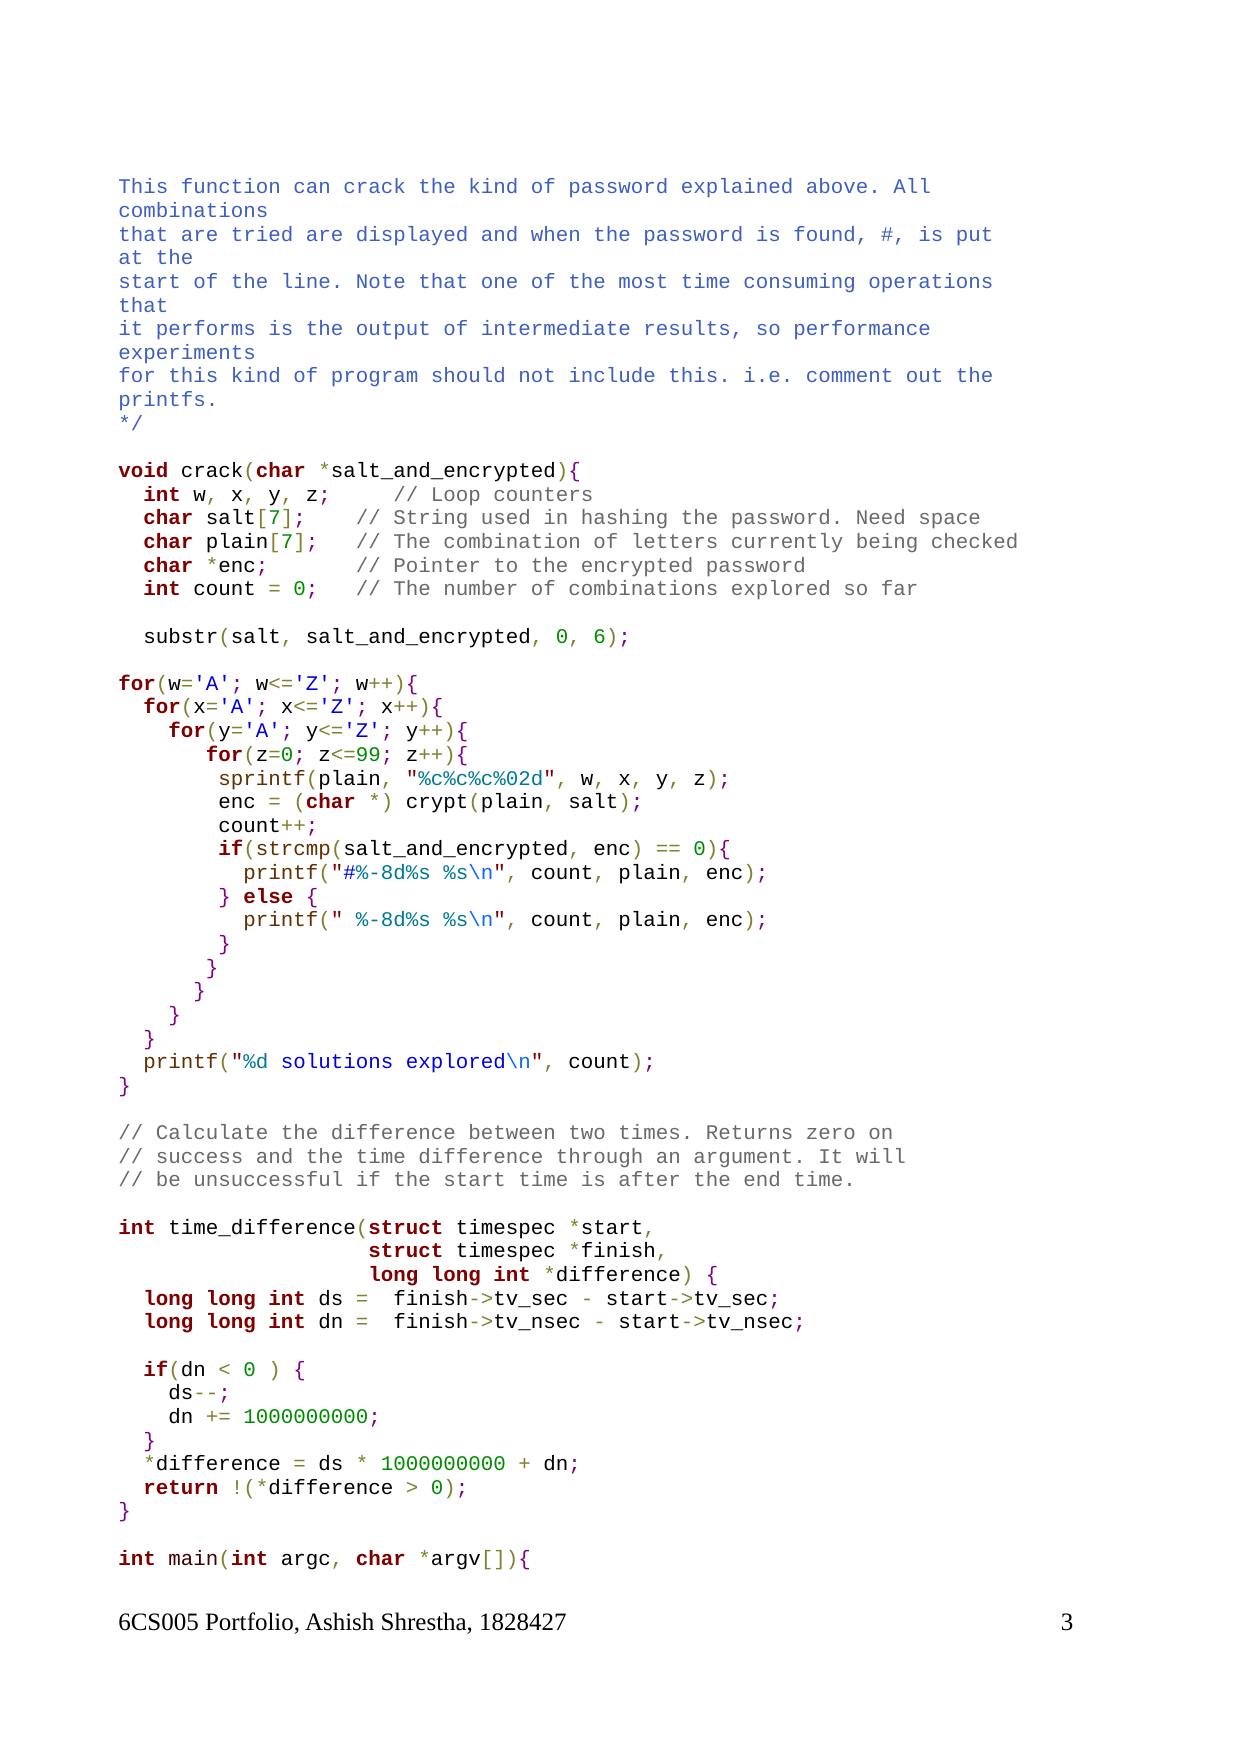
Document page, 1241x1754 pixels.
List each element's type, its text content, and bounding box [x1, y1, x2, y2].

text } [118, 957, 1122, 980]
text combinations [118, 200, 1122, 224]
text } [118, 1429, 1122, 1453]
text void crack(char *salt_and_encrypted){ [118, 460, 1122, 484]
text long long int *difference) { [118, 1264, 1122, 1288]
text *difference = ds * 1000000000 + dn; [118, 1453, 1122, 1477]
text printf("#%-8d%s %s\n", count, plain, enc); [118, 862, 1122, 886]
text enc = (char *) crypt(plain, salt); [118, 791, 1122, 815]
text at the [118, 247, 1122, 271]
text return !(*difference > 0); [118, 1477, 1122, 1501]
text } [118, 1028, 1122, 1051]
text ds--; [118, 1382, 1122, 1406]
text for(w='A'; w<='Z'; w++){ [118, 673, 1122, 697]
text */ [118, 413, 1122, 436]
text for(z=0; z<=99; z++){ [118, 744, 1122, 767]
text int time_difference(struct timespec *start, [118, 1217, 1122, 1240]
text for(y='A'; y<='Z'; y++){ [118, 720, 1122, 744]
text sprintf(plain, "%c%c%c%02d", w, x, y, z); [118, 767, 1122, 791]
text substr(salt, salt_and_encrypted, 0, 6); [118, 626, 1122, 649]
text } [118, 1075, 1122, 1098]
text // Calculate the difference between two times. Returns zero on [118, 1122, 1122, 1146]
text printfs. [118, 389, 1122, 413]
text if(dn < 0 ) { [118, 1359, 1122, 1382]
text that [118, 294, 1122, 318]
text // success and the time difference through an argument. It will [118, 1146, 1122, 1169]
text This function can crack the kind of password explained above. All [118, 176, 1122, 200]
text count++; [118, 815, 1122, 838]
text char plain[7]; // The combination of letters currently being checked [118, 531, 1122, 555]
text that are tried are displayed and when the password is found, #, is put [118, 224, 1122, 247]
text long long int ds = finish->tv_sec - start->tv_sec; [118, 1288, 1122, 1311]
text start of the line. Note that one of the most time consuming operations [118, 271, 1122, 294]
text printf(" %-8d%s %s\n", count, plain, enc); [118, 909, 1122, 933]
text int main(int argc, char *argv[]){ [118, 1548, 1122, 1571]
text } else { [118, 886, 1122, 909]
text printf("%d solutions explored\n", count); [118, 1051, 1122, 1075]
text for this kind of program should not include this. i.e. comment out the [118, 366, 1122, 389]
text for(x='A'; x<='Z'; x++){ [118, 697, 1122, 720]
text } [118, 980, 1122, 1004]
text char *enc; // Pointer to the encrypted password [118, 555, 1122, 578]
text // be unsuccessful if the start time is after the end time. [118, 1169, 1122, 1193]
text if(strcmp(salt_and_encrypted, enc) == 0){ [118, 838, 1122, 862]
text char salt[7]; // String used in hashing the password. Need space [118, 507, 1122, 531]
text } [118, 933, 1122, 957]
text struct timespec *finish, [118, 1240, 1122, 1264]
text int count = 0; // The number of combinations explored so far [118, 578, 1122, 602]
text long long int dn = finish->tv_nsec - start->tv_nsec; [118, 1311, 1122, 1335]
text it performs is the output of intermediate results, so performance [118, 318, 1122, 342]
text experiments [118, 342, 1122, 366]
text int w, x, y, z; // Loop counters [118, 484, 1122, 507]
text } [118, 1004, 1122, 1028]
text } [118, 1501, 1122, 1524]
text dn += 1000000000; [118, 1406, 1122, 1429]
